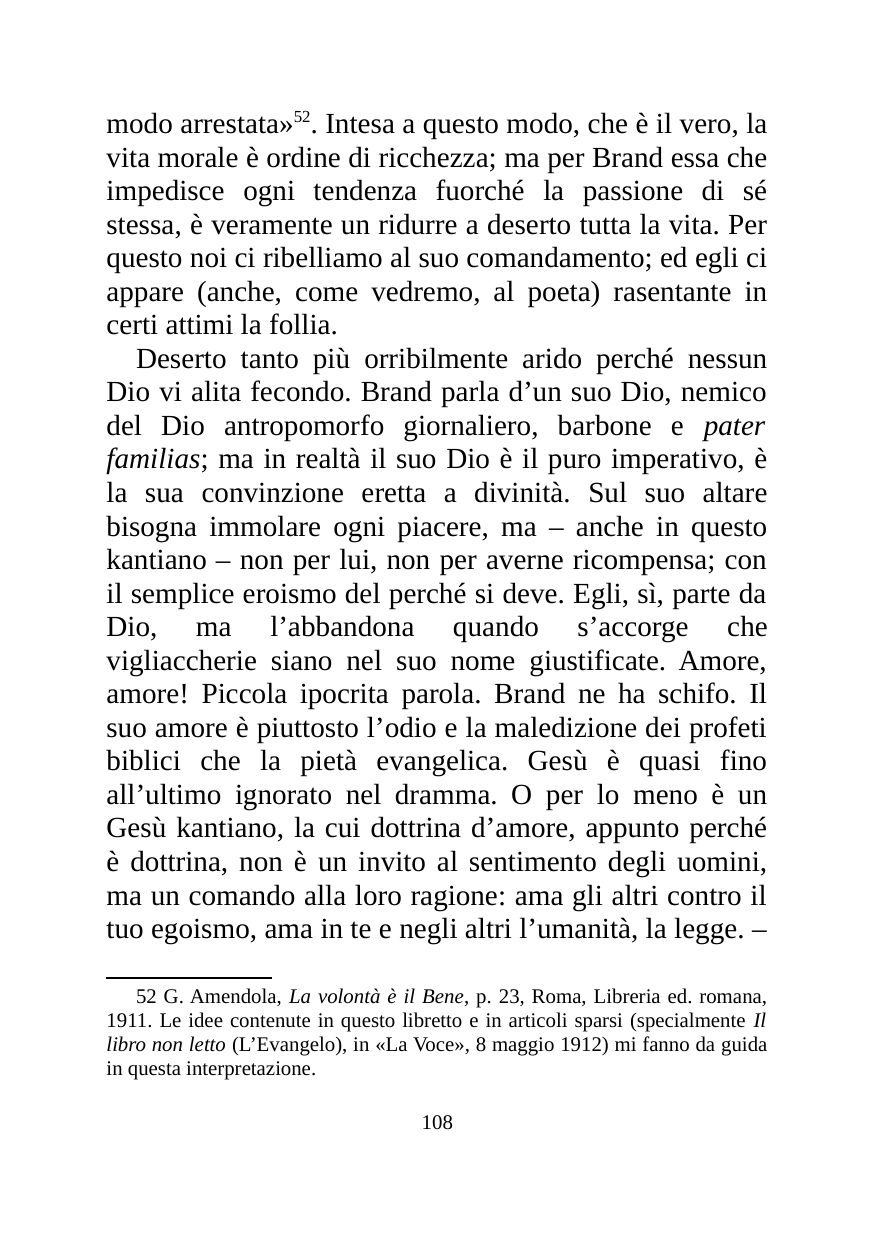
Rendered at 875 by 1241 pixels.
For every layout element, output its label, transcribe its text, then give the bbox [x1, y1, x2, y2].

text Deserto tanto più orribilmente arido perché nessun Dio vi alita fecondo. Brand parla d’un suo Dio, nemico del Dio antropomorfo giornaliero, barbone e pater familias; ma in realtà il suo Dio è il puro imperativo, è la sua convinzione eretta a divinità. Sul suo altare bisogna immolare ogni piacere, ma – anche in questo kantiano – non per lui, non per averne ricompensa; con il semplice eroismo del perché si deve. Egli, sì, parte da Dio, ma l’abbandona quando s’accorge che vigliaccherie siano nel suo nome giustificate. Amore, amore! Piccola ipocrita parola. Brand ne ha schifo. Il suo amore è piuttosto l’odio e la maledizione dei profeti biblici che la pietà evangelica. Gesù è quasi fino all’ultimo ignorato nel dramma. O per lo meno è un Gesù kantiano, la cui dottrina d’amore, appunto perché è dottrina, non è un invito al sentimento degli uomini, ma un comando alla loro ragione: ama gli altri contro il tuo egoismo, ama in te e negli altri l’umanità, la legge. – [106, 341, 768, 945]
text modo arrestata». Intesa a questo modo, che è il vero, la vita morale è ordine di ricchezza; ma per Brand essa che impedisce ogni tendenza fuorché la passione di sé stessa, è veramente un ridurre a deserto tutta la vita. Per questo noi ci ribelliamo al suo comandamento; ed egli ci appare (anche, come vedremo, al poeta) rasentante in certi attimi la follia. [106, 106, 768, 341]
text G. Amendola, La volontà è il Bene, p. 23, Roma, Libreria ed. romana, 1911. Le idee contenute in questo libretto e in articoli sparsi (specialmente Il libro non letto (L’Evangelo), in «La Voce», 8 maggio 1912) mi fanno da guida in questa interpretazione. [106, 984, 768, 1080]
